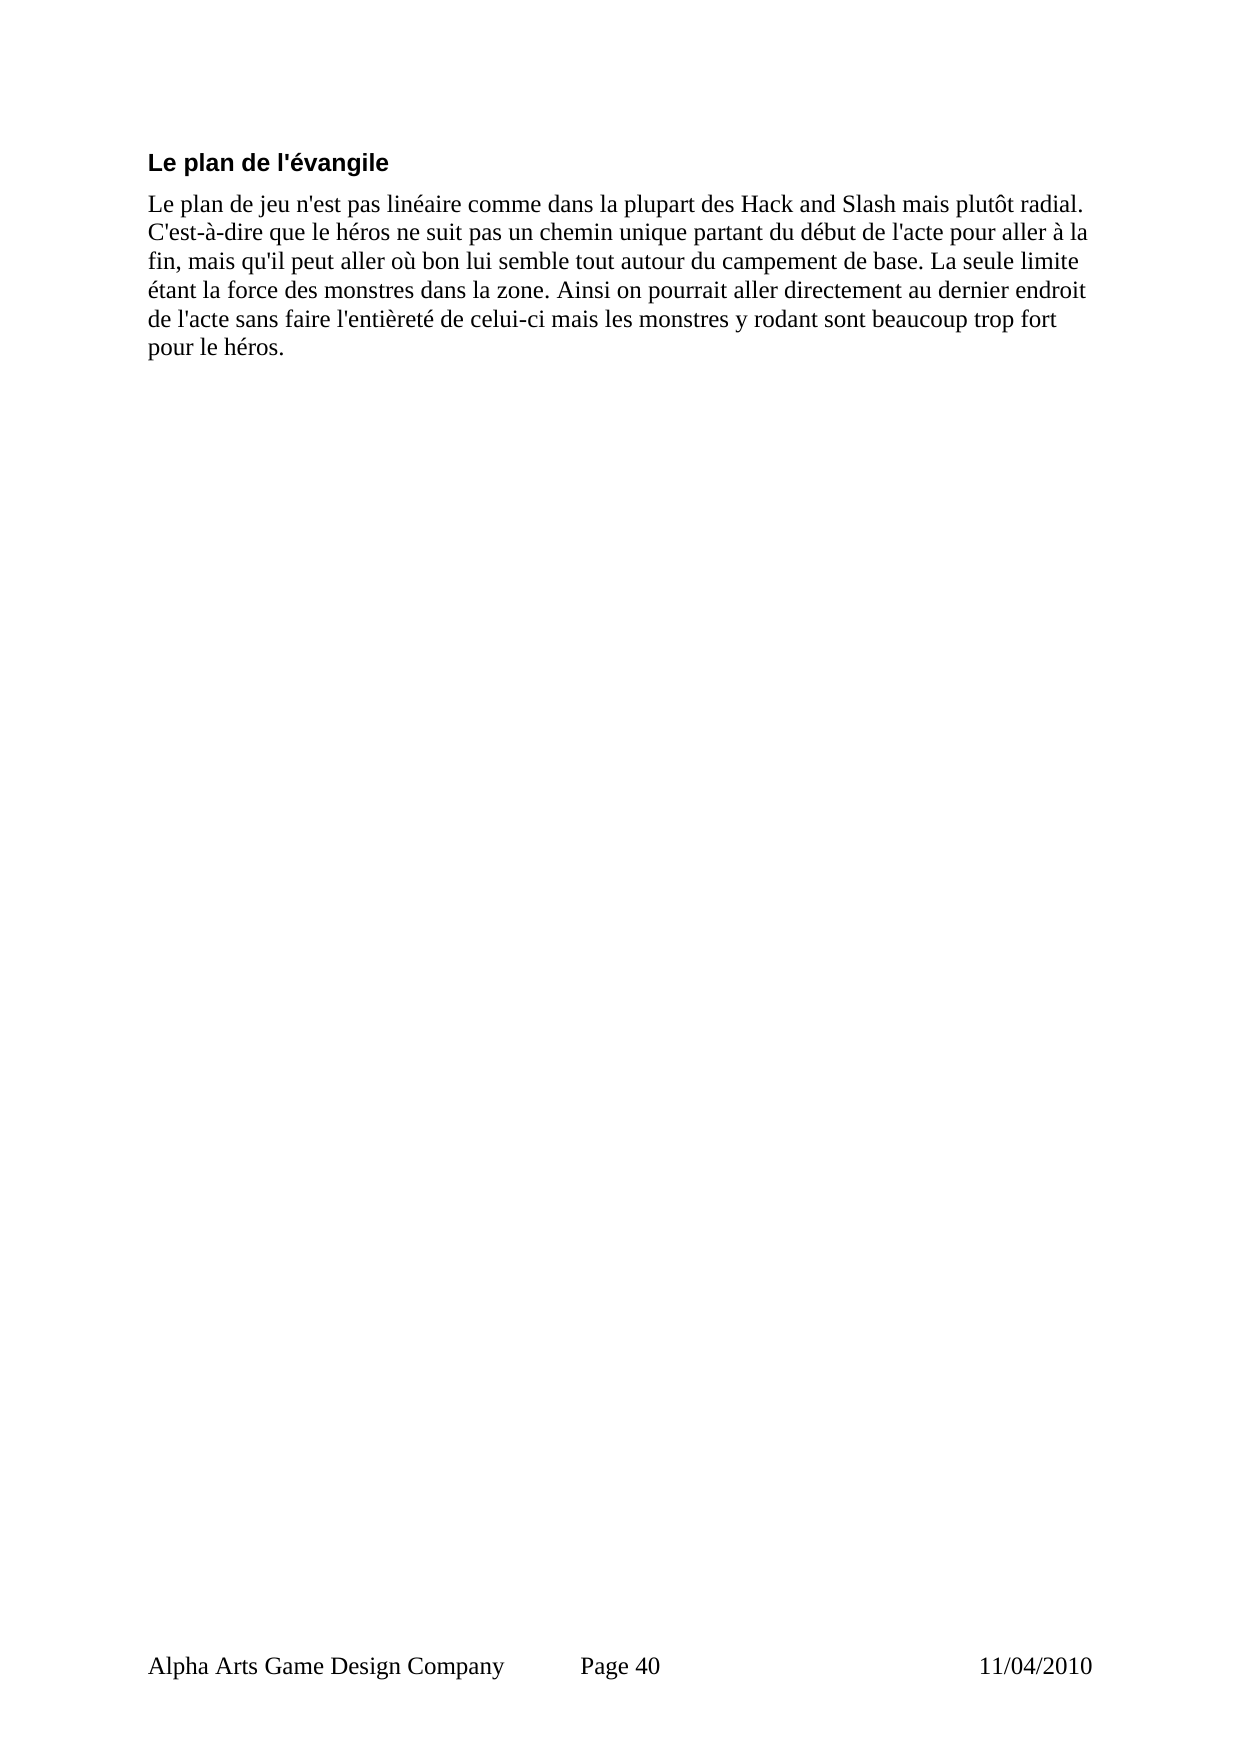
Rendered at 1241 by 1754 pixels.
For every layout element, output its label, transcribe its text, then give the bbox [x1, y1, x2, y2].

subtitle Le plan de l'évangile [148, 148, 1092, 176]
text Le plan de jeu n'est pas linéaire comme dans la plupart des Hack and Slash mais plutôt radial. C'est-à-dire que le héros ne suit pas un chemin unique partant du début de l'acte pour aller à la fin, mais qu'il peut aller où bon lui semble tout autour du campement de base. La seule limite étant la force des monstres dans la zone. Ainsi on pourrait aller directement au dernier endroit de l'acte sans faire l'entièreté de celui-ci mais les monstres y rodant sont beaucoup trop fort pour le héros. [148, 189, 1092, 361]
